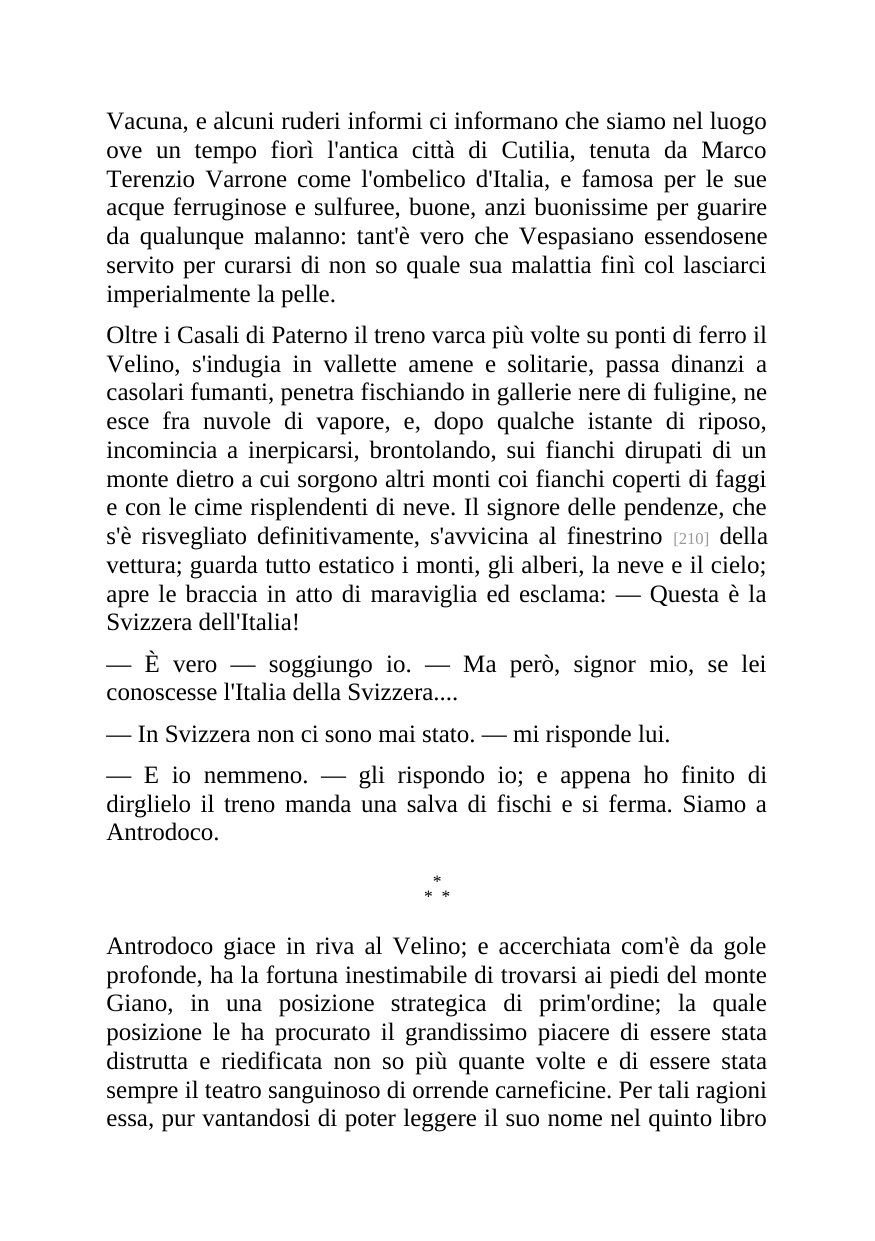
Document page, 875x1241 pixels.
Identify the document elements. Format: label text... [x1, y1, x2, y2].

text *** [106, 871, 768, 906]
text Vacuna, e alcuni ruderi informi ci informano che siamo nel luogo ove un tempo fiorì l'antica città di Cutilia, tenuta da Marco Terenzio Varrone come l'ombelico d'Italia, e famosa per le sue acque ferruginose e sulfuree, buone, anzi buonissime per guarire da qualunque malanno: tant'è vero che Vespasiano essendosene servito per curarsi di non so quale sua malattia finì col lasciarci imperialmente la pelle. [106, 106, 768, 307]
text — È vero — soggiungo io. — Ma però, signor mio, se lei conoscesse l'Italia della Svizzera.... [106, 649, 768, 706]
text — E io nemmeno. — gli rispondo io; e appena ho finito di dirglielo il treno manda una salva di fischi e si ferma. Siamo a Antrodoco. [106, 760, 768, 846]
text Oltre i Casali di Paterno il treno varca più volte su ponti di ferro il Velino, s'indugia in vallette amene e solitarie, passa dinanzi a casolari fumanti, penetra fischiando in gallerie nere di fuligine, ne esce fra nuvole di vapore, e, dopo qualche istante di riposo, incomincia a inerpicarsi, brontolando, sui fianchi dirupati di un monte dietro a cui sorgono altri monti coi fianchi coperti di faggi e con le cime risplendenti di neve. Il signore delle pendenze, che s'è risvegliato definitivamente, s'avvicina al finestrino [210] della vettura; guarda tutto estatico i monti, gli alberi, la neve e il cielo; apre le braccia in atto di maraviglia ed esclama: — Questa è la Svizzera dell'Italia! [106, 320, 768, 636]
text Antrodoco giace in riva al Velino; e accerchiata com'è da gole profonde, ha la fortuna inestimabile di trovarsi ai piedi del monte Giano, in una posizione strategica di prim'ordine; la quale posizione le ha procurato il grandissimo piacere di essere stata distrutta e riedificata non so più quante volte e di essere stata sempre il teatro sanguinoso di orrende carneficine. Per tali ragioni essa, pur vantandosi di poter leggere il suo nome nel quinto libro [106, 931, 768, 1132]
text — In Svizzera non ci sono mai stato. — mi risponde lui. [106, 719, 768, 747]
